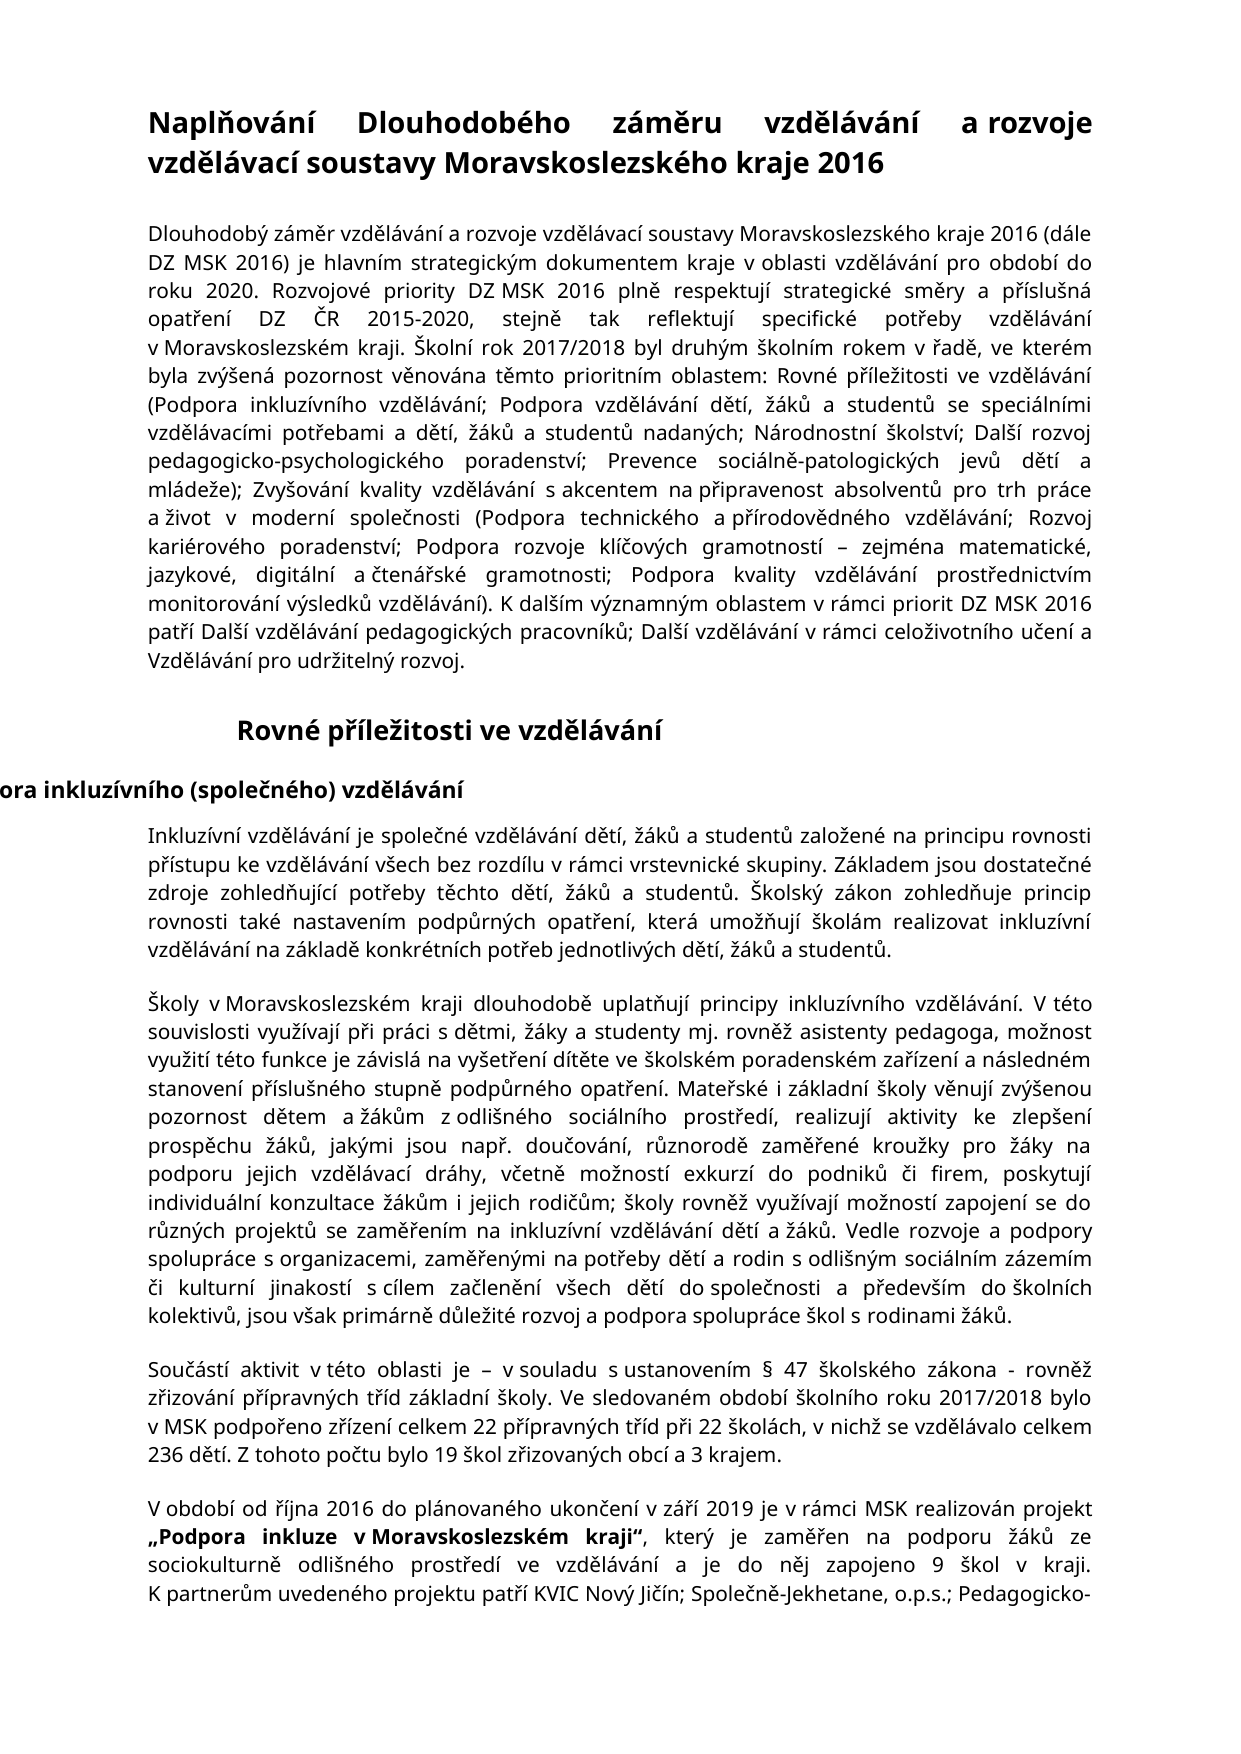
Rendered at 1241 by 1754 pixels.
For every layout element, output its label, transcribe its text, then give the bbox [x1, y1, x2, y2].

text Inkluzívní vzdělávání je společné vzdělávání dětí, žáků a studentů založené na principu rovnosti přístupu ke vzdělávání všech bez rozdílu v rámci vrstevnické skupiny. Základem jsou dostatečné zdroje zohledňující potřeby těchto dětí, žáků a studentů. Školský zákon zohledňuje princip rovnosti také nastavením podpůrných opatření, která umožňují školám realizovat inkluzívní vzdělávání na základě konkrétních potřeb jednotlivých dětí, žáků a studentů. [148, 821, 1092, 964]
text Součástí aktivit v této oblasti je – v souladu s ustanovením § 47 školského zákona - rovněž zřizování přípravných tříd základní školy. Ve sledovaném období školního roku 2017/2018 bylo v MSK podpořeno zřízení celkem 22 přípravných tříd při 22 školách, v nichž se vzdělávalo celkem 236 dětí. Z tohoto počtu bylo 19 škol zřizovaných obcí a 3 krajem. [148, 1355, 1092, 1469]
text V období od října 2016 do plánovaného ukončení v září 2019 je v rámci MSK realizován projekt „Podpora inkluze v Moravskoslezském kraji“, který je zaměřen na podporu žáků ze sociokulturně odlišného prostředí ve vzdělávání a je do něj zapojeno 9 škol v kraji. K partnerům uvedeného projektu patří KVIC Nový Jičín; Společně-Jekhetane, o.p.s.; Pedagogicko- [148, 1494, 1092, 1607]
text Školy v Moravskoslezském kraji dlouhodobě uplatňují principy inkluzívního vzdělávání. V této souvislosti využívají při práci s dětmi, žáky a studenty mj. rovněž asistenty pedagoga, možnost využití této funkce je závislá na vyšetření dítěte ve školském poradenském zařízení a následném stanovení příslušného stupně podpůrného opatření. Mateřské i základní školy věnují zvýšenou pozornost dětem a žákům z odlišného sociálního prostředí, realizují aktivity ke zlepšení prospěchu žáků, jakými jsou např. doučování, různorodě zaměřené kroužky pro žáky na podporu jejich vzdělávací dráhy, včetně možností exkurzí do podniků či firem, poskytují individuální konzultace žákům i jejich rodičům; školy rovněž využívají možností zapojení se do různých projektů se zaměřením na inkluzívní vzdělávání dětí a žáků. Vedle rozvoje a podpory spolupráce s organizacemi, zaměřenými na potřeby dětí a rodin s odlišným sociálním zázemím či kulturní jinakostí s cílem začlenění všech dětí do společnosti a především do školních kolektivů, jsou však primárně důležité rozvoj a podpora spolupráce škol s rodinami žáků. [148, 989, 1092, 1330]
subtitle Rovné příležitosti ve vzdělávání [148, 712, 1092, 748]
subtitle Podpora inkluzívního (společného) vzdělávání [0, 773, 1092, 805]
text Dlouhodobý záměr vzdělávání a rozvoje vzdělávací soustavy Moravskoslezského kraje 2016 (dále DZ MSK 2016) je hlavním strategickým dokumentem kraje v oblasti vzdělávání pro období do roku 2020. Rozvojové priority DZ MSK 2016 plně respektují strategické směry a příslušná opatření DZ ČR 2015-2020, stejně tak reflektují specifické potřeby vzdělávání v Moravskoslezském kraji. Školní rok 2017/2018 byl druhým školním rokem v řadě, ve kterém byla zvýšená pozornost věnována těmto prioritním oblastem: Rovné příležitosti ve vzdělávání (Podpora inkluzívního vzdělávání; Podpora vzdělávání dětí, žáků a studentů se speciálními vzdělávacími potřebami a dětí, žáků a studentů nadaných; Národnostní školství; Další rozvoj pedagogicko-psychologického poradenství; Prevence sociálně-patologických jevů dětí a mládeže); Zvyšování kvality vzdělávání s akcentem na připravenost absolventů pro trh práce a život v moderní společnosti (Podpora technického a přírodovědného vzdělávání; Rozvoj kariérového poradenství; Podpora rozvoje klíčových gramotností – zejména matematické, jazykové, digitální a čtenářské gramotnosti; Podpora kvality vzdělávání prostřednictvím monitorování výsledků vzdělávání). K dalším významným oblastem v rámci priorit DZ MSK 2016 patří Další vzdělávání pedagogických pracovníků; Další vzdělávání v rámci celoživotního učení a Vzdělávání pro udržitelný rozvoj. [148, 219, 1092, 674]
subtitle Naplňování Dlouhodobého záměru vzdělávání a rozvoje vzdělávací soustavy Moravskoslezského kraje 2016 [148, 102, 1092, 182]
